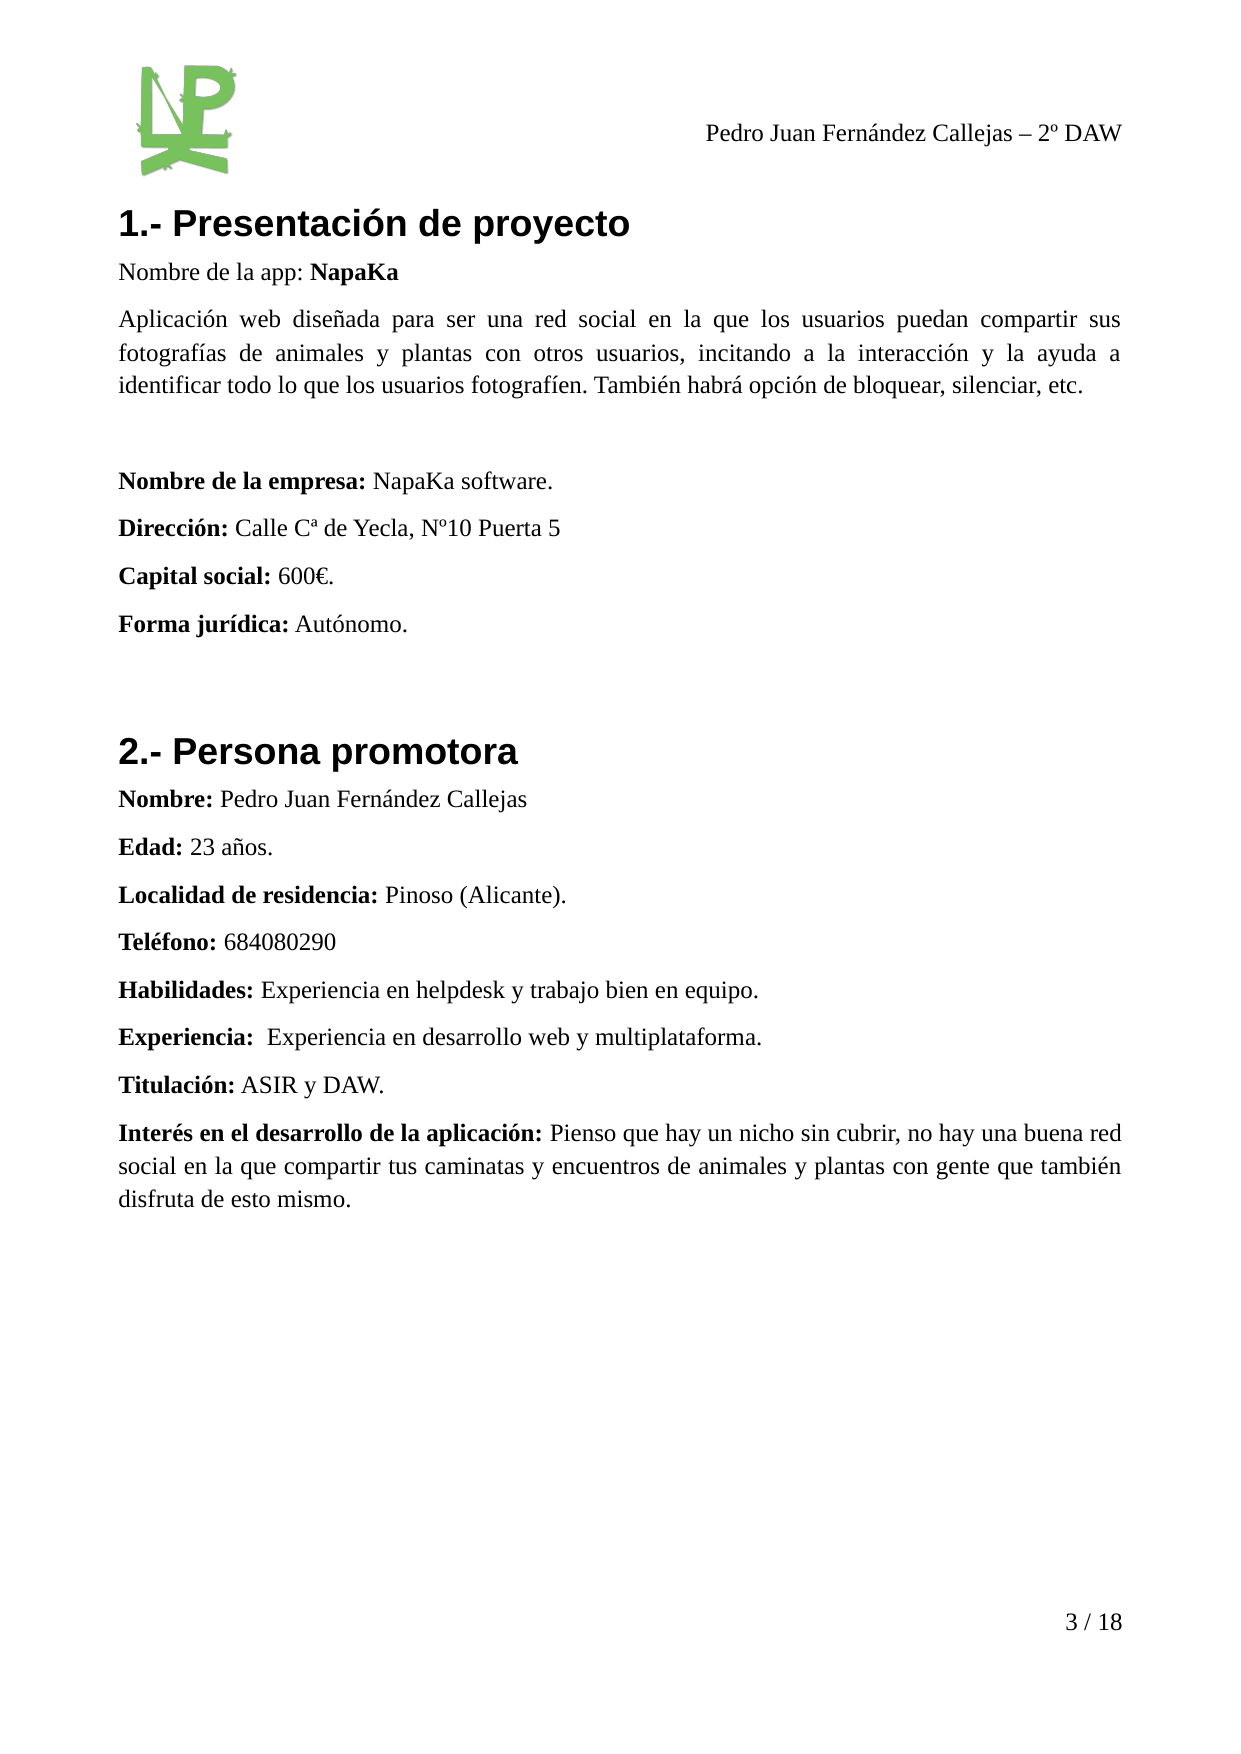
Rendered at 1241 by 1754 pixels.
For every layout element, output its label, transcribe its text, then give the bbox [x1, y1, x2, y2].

subtitle 1.- Presentación de proyecto [118, 201, 1122, 244]
text Dirección: Calle Cª de Yecla, Nº10 Puerta 5 [118, 513, 1122, 542]
text Edad: 23 años. [118, 832, 1122, 861]
picture [127, 61, 246, 180]
subtitle 2.- Persona promotora [118, 729, 1122, 772]
text Experiencia: Experiencia en desarrollo web y multiplataforma. [118, 1022, 1122, 1051]
text Nombre de la empresa: NapaKa software. [118, 466, 1122, 494]
text Localidad de residencia: Pinoso (Alicante). [118, 880, 1122, 908]
text Habilidades: Experiencia en helpdesk y trabajo bien en equipo. [118, 975, 1122, 1004]
text Nombre de la app: NapaKa [118, 257, 1122, 286]
text Nombre: Pedro Juan Fernández Callejas [118, 784, 1122, 813]
text Capital social: 600€. [118, 561, 1122, 590]
text Aplicación web diseñada para ser una red social en la que los usuarios puedan compartir sus fotografías de animales y plantas con otros usuarios, incitando a la interacción y la ayuda a identificar todo lo que los usuarios fotografíen. También habrá opción de bloquear, silenciar, etc. [118, 304, 1122, 399]
text Forma jurídica: Autónomo. [118, 609, 1122, 637]
text Titulación: ASIR y DAW. [118, 1070, 1122, 1099]
text Interés en el desarrollo de la aplicación: Pienso que hay un nicho sin cubrir, no hay una buena red social en la que compartir tus caminatas y encuentros de animales y plantas con gente que también disfruta de esto mismo. [118, 1118, 1122, 1212]
text Teléfono: 684080290 [118, 927, 1122, 956]
